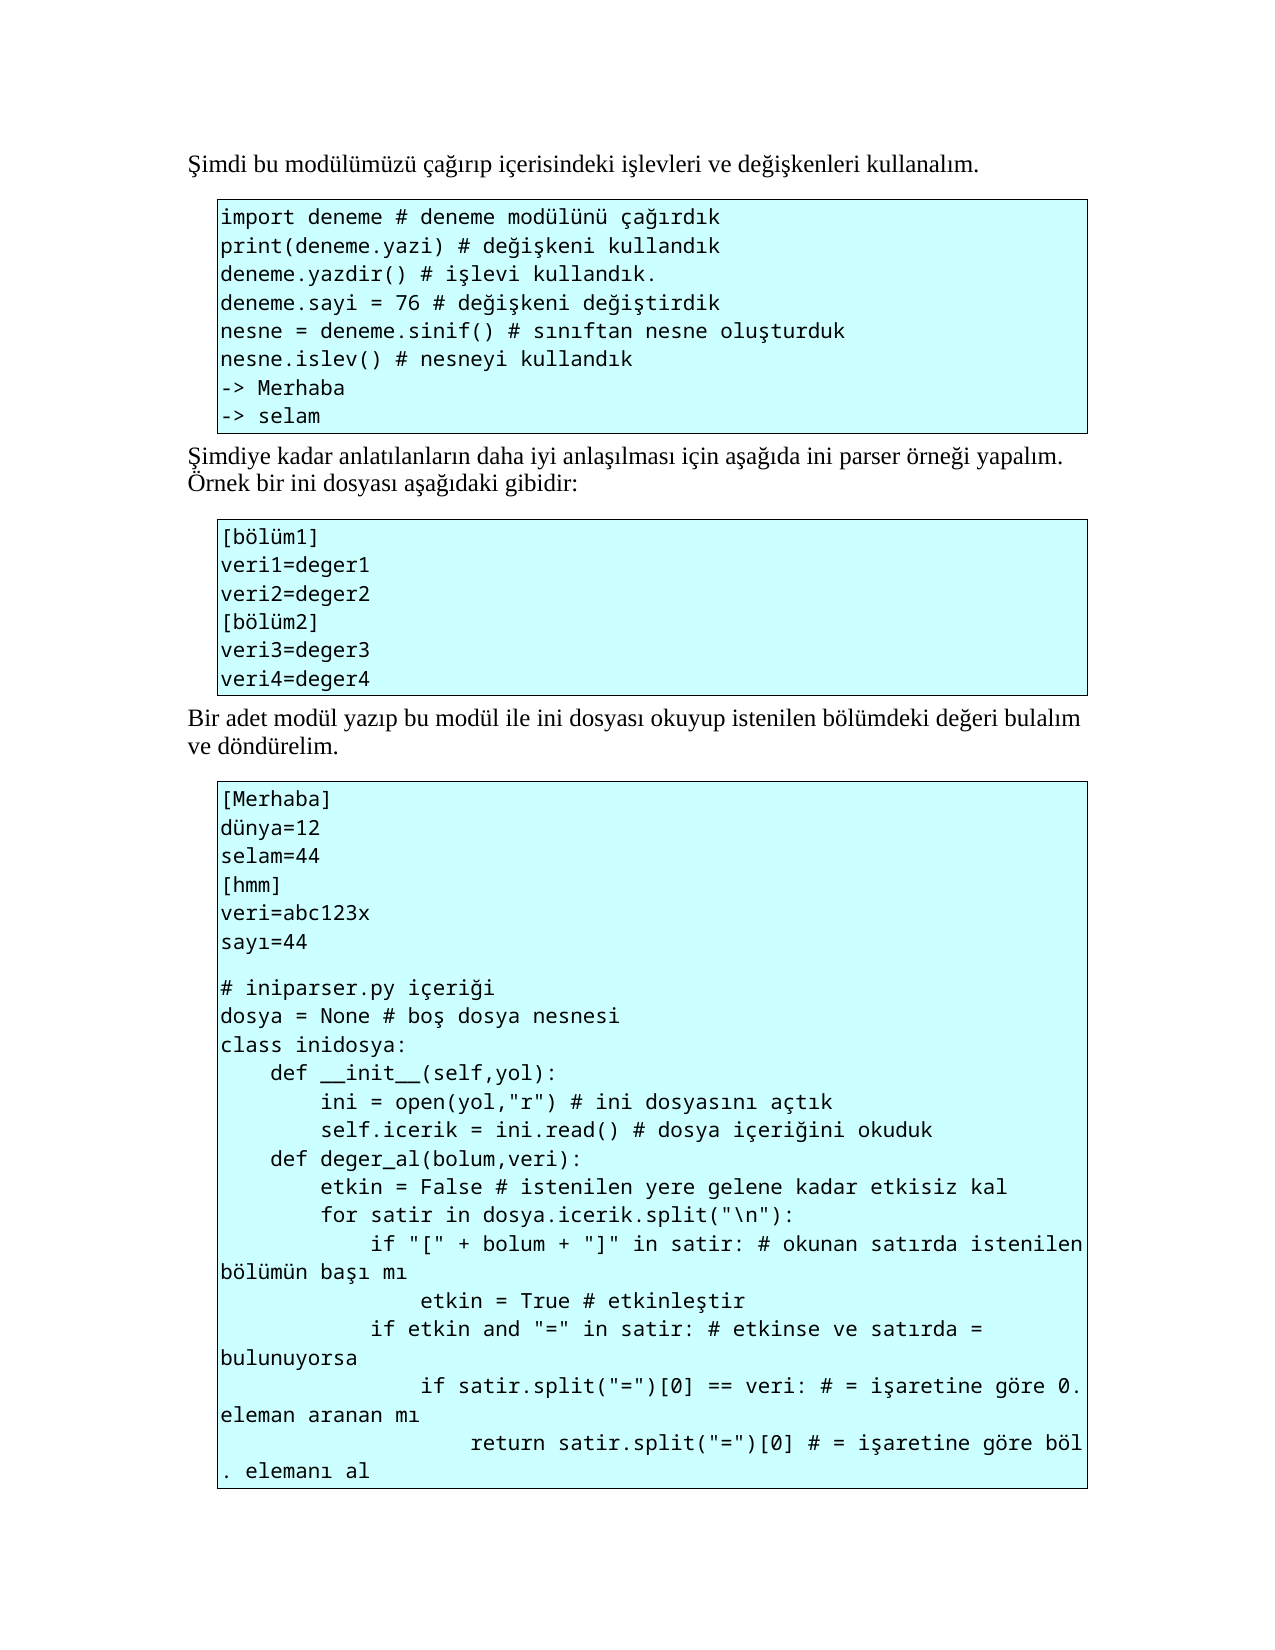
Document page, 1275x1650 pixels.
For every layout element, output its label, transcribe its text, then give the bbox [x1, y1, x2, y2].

text Şimdi bu modülümüzü çağırıp içerisindeki işlevleri ve değişkenleri kullanalım. [187, 150, 1087, 178]
text [bölüm1] veri1=deger1 veri2=deger2 [bölüm2] veri3=deger3 veri4=deger4 [218, 520, 1087, 695]
text Şimdiye kadar anlatılanların daha iyi anlaşılması için aşağıda ini parser örneği yapalım. Örnek bir ini dosyası aşağıdaki gibidir: [187, 442, 1087, 497]
text import deneme # deneme modülünü çağırdık print(deneme.yazi) # değişkeni kullandık deneme.yazdir() # işlevi kullandık. deneme.sayi = 76 # değişkeni değiştirdik nesne = deneme.sinif() # sınıftan nesne oluşturduk nesne.islev() # nesneyi kullandık -> Merhaba -> selam [218, 200, 1087, 433]
text Bir adet modül yazıp bu modül ile ini dosyası okuyup istenilen bölümdeki değeri bulalım ve döndürelim. [187, 704, 1087, 760]
text # iniparser.py içeriği dosya = None # boş dosya nesnesi class inidosya: def __init__(self,yol): ini = open(yol,"r") # ini dosyasını açtık self.icerik = ini.read() # dosya içeriğini okuduk def deger_al(bolum,veri): etkin = False # istenilen yere gelene kadar etkisiz kal for satir in dosya.icerik.split("\n"): if "[" + bolum + "]" in satir: # okunan satırda istenilen bölümün başı mı etkin = True # etkinleştir if etkin and "=" in satir: # etkinse ve satırda = bulunuyorsa if satir.split("=")[0] == veri: # = işaretine göre 0. eleman aranan mı return satir.split("=")[0] # = işaretine göre böl . elemanı al [218, 970, 1087, 1488]
text [Merhaba] dünya=12 selam=44 [hmm] veri=abc123x sayı=44 [218, 782, 1087, 955]
